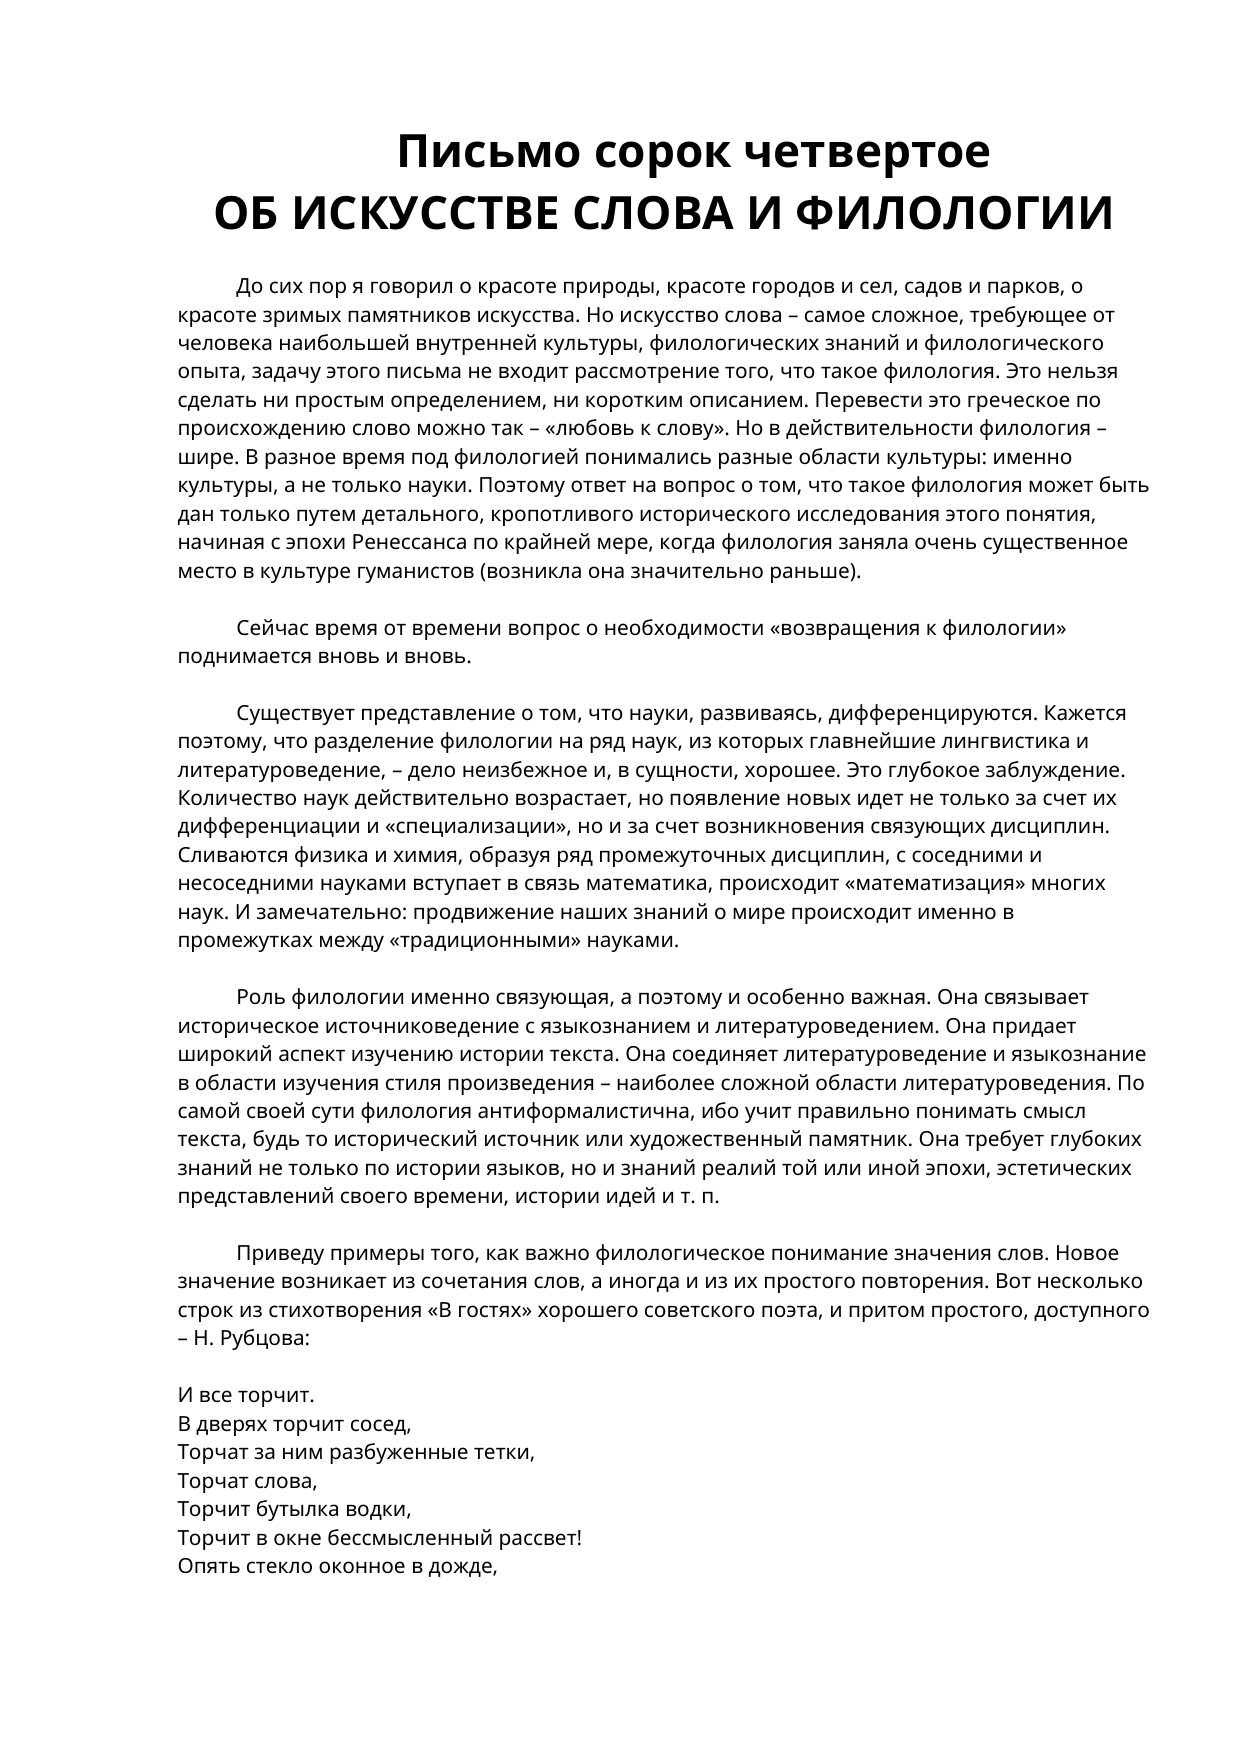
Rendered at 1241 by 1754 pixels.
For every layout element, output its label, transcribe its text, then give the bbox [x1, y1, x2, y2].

text До сих пор я говорил о красоте природы, красоте городов и сел, садов и парков, о красоте зримых памятников искусства. Но искусство слова – самое сложное, требующее от человека наибольшей внутренней культуры, филологических знаний и филологического опыта, задачу этого письма не входит рассмотрение того, что такое филология. Это нельзя сделать ни простым определением, ни коротким описанием. Перевести это греческое по происхождению слово можно так – «любовь к слову». Но в действительности филология – шире. В разное время под филологией понимались разные области культуры: именно культуры, а не только науки. Поэтому ответ на вопрос о том, что такое филология может быть дан только путем детального, кропотливого исторического исследования этого понятия, начиная с эпохи Ренессанса по крайней мере, когда филология заняла очень существенное место в культуре гуманистов (возникла она значительно раньше). [177, 271, 1152, 613]
text Роль филологии именно связующая, а поэтому и особенно важная. Она связывает историческое источниковедение с языкознанием и литературоведением. Она придает широкий аспект изучению истории текста. Она соединяет литературоведение и языкознание в области изучения стиля произведения – наиболее сложной области литературоведения. По самой своей сути филология антиформалистична, ибо учит правильно понимать смысл текста, будь то исторический источник или художественный памятник. Она требует глубоких знаний не только по истории языков, но и знаний реалий той или иной эпохи, эстетических представлений своего времени, истории идей и т. п. [177, 982, 1152, 1238]
text И все торчит. В дверях торчит сосед, Торчат за ним разбуженные тетки, Торчат слова, Торчит бутылка водки, Торчит в окне бессмысленный рассвет! Опять стекло оконное в дожде, [177, 1352, 1152, 1579]
text Письмо сорок четвертое ОБ ИСКУССТВЕ СЛОВА И ФИЛОЛОГИИ [177, 118, 1152, 243]
text Существует представление о том, что науки, развиваясь, дифференцируются. Кажется поэтому, что разделение филологии на ряд наук, из которых главнейшие лингвистика и литературоведение, – дело неизбежное и, в сущности, хорошее. Это глубокое заблуждение. Количество наук действительно возрастает, но появление новых идет не только за счет их дифференциации и «специализации», но и за счет возникновения связующих дисциплин. Сливаются физика и химия, образуя ряд промежуточных дисциплин, с соседними и несоседними науками вступает в связь математика, происходит «математизация» многих наук. И замечательно: продвижение наших знаний о мире происходит именно в промежутках между «традиционными» науками. [177, 698, 1152, 982]
text Приведу примеры того, как важно филологическое понимание значения слов. Новое значение возникает из сочетания слов, а иногда и из их простого повторения. Вот несколько строк из стихотворения «В гостях» хорошего советского поэта, и притом простого, доступного – Н. Рубцова: [177, 1238, 1152, 1352]
text Сейчас время от времени вопрос о необходимости «возвращения к филологии» поднимается вновь и вновь. [177, 613, 1152, 698]
